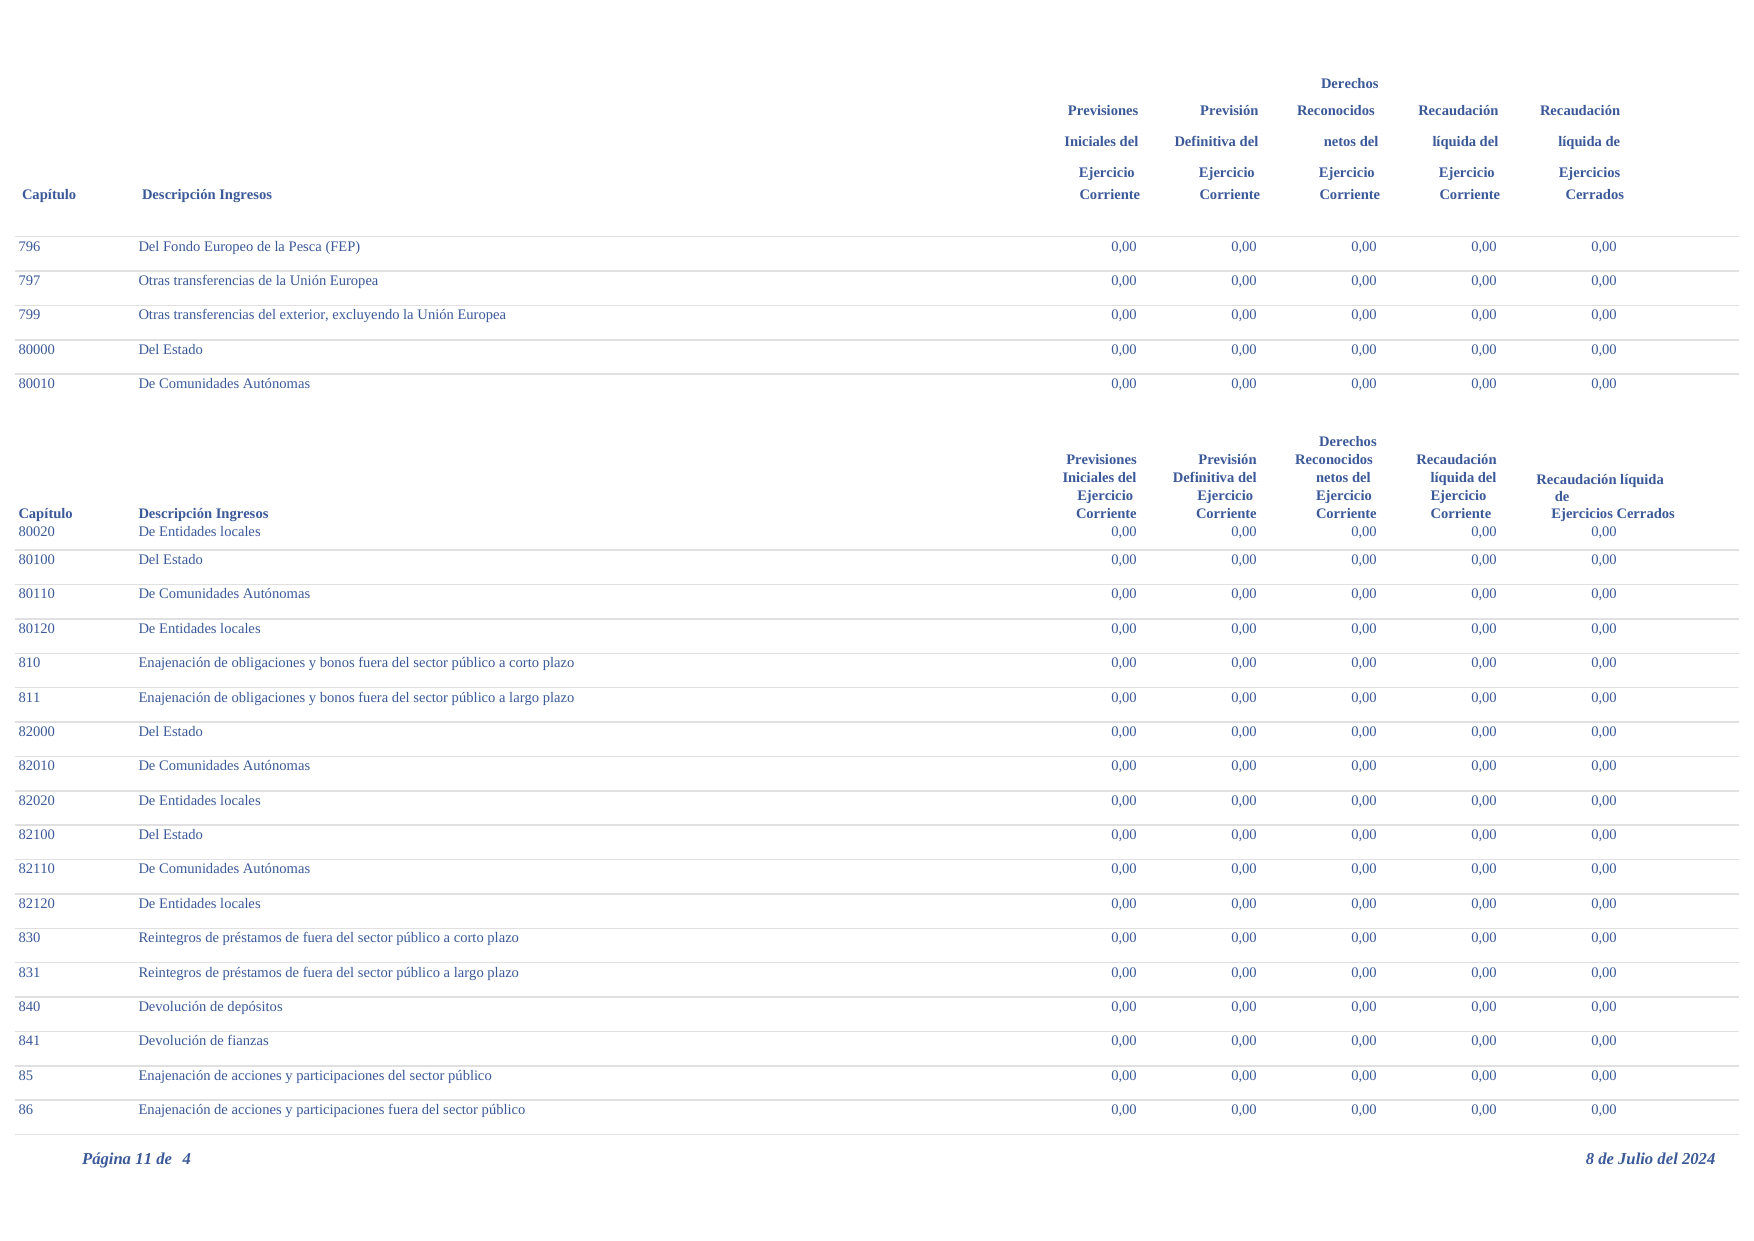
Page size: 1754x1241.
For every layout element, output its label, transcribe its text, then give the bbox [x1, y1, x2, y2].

table_cell De Comunidades Autónomas [138, 585, 1111, 618]
table_cell De Entidades locales [138, 620, 1111, 652]
table_cell 0,00 [1111, 272, 1231, 304]
table_cell 0,00 [1351, 620, 1471, 652]
table_cell Del Estado [138, 341, 1111, 373]
table_cell 0,00 [1351, 585, 1471, 618]
table_cell 0,00 [1471, 523, 1591, 549]
table_cell 0,00 [1351, 826, 1471, 859]
table_cell 0,00 [1351, 1101, 1471, 1134]
table_cell 0,00 [1431, 341, 1558, 373]
table_cell 82100 [15, 826, 138, 859]
table_cell 0,00 [1111, 963, 1231, 996]
table_cell 0,00 [1471, 688, 1591, 721]
table_cell 0,00 [1471, 723, 1591, 756]
table_cell 0,00 [1311, 306, 1431, 339]
table_cell 0,00 [1231, 895, 1351, 927]
table_cell Devolución de fianzas [138, 1032, 1111, 1065]
table_cell 0,00 [1591, 792, 1739, 824]
table_cell 0,00 [1351, 895, 1471, 927]
table_cell De Comunidades Autónomas [138, 860, 1111, 893]
table_cell 796 [15, 237, 138, 270]
table_cell 82010 [15, 757, 138, 790]
table_cell Del Estado [138, 723, 1111, 756]
table_cell 0,00 [1471, 860, 1591, 893]
table_cell 0,00 [1231, 654, 1351, 687]
table_cell 0,00 [1231, 551, 1351, 584]
table_cell 0,00 [1111, 792, 1231, 824]
table_cell 0,00 [1311, 237, 1431, 270]
table_cell Devolución de depósitos [138, 998, 1111, 1031]
table_cell Del Fondo Europeo de la Pesca (FEP) [138, 237, 1111, 270]
table_cell 0,00 [1111, 341, 1231, 373]
table_cell 0,00 [1111, 998, 1231, 1031]
table_cell 0,00 [1231, 237, 1311, 270]
table_cell 0,00 [1471, 620, 1591, 652]
table_cell 0,00 [1558, 306, 1739, 339]
table_cell 797 [15, 272, 138, 304]
table_cell 0,00 [1351, 757, 1471, 790]
table_cell 0,00 [1231, 963, 1351, 996]
table_cell 80000 [15, 341, 138, 373]
table_cell 0,00 [1558, 272, 1739, 304]
table_cell 0,00 [1351, 723, 1471, 756]
table_cell 840 [15, 998, 138, 1031]
table_cell 0,00 [1231, 792, 1351, 824]
table_cell 0,00 [1591, 1032, 1739, 1065]
table_header Previsiones Iniciales del Ejercicio Corriente [1062, 394, 1173, 523]
table_header Recaudación líquida de Ejercicios Cerrados [1536, 394, 1739, 523]
table_cell 0,00 [1231, 723, 1351, 756]
table_cell De Entidades locales [138, 792, 1111, 824]
table_cell 0,00 [1231, 929, 1351, 962]
table_header Recaudación líquida del Ejercicio Corriente [1416, 394, 1536, 523]
table_cell 0,00 [1558, 341, 1739, 373]
table_cell 0,00 [1111, 585, 1231, 618]
table_cell 0,00 [1591, 757, 1739, 790]
table_cell 0,00 [1591, 620, 1739, 652]
table_cell 0,00 [1231, 272, 1311, 304]
table_cell 0,00 [1558, 237, 1739, 270]
table_cell 82000 [15, 723, 138, 756]
table_cell 0,00 [1471, 654, 1591, 687]
table_cell 80100 [15, 551, 138, 584]
table_cell 0,00 [1471, 998, 1591, 1031]
table_cell Reintegros de préstamos de fuera del sector público a largo plazo [138, 963, 1111, 996]
table_cell 0,00 [1471, 551, 1591, 584]
table_cell 0,00 [1111, 306, 1231, 339]
table_cell 0,00 [1351, 688, 1471, 721]
table_cell De Entidades locales [138, 895, 1111, 927]
table_cell 0,00 [1591, 998, 1739, 1031]
table_cell 0,00 [1111, 1067, 1231, 1099]
table_cell 0,00 [1231, 757, 1351, 790]
table_cell 0,00 [1111, 523, 1231, 549]
table_cell 0,00 [1231, 523, 1351, 549]
table_cell 85 [15, 1067, 138, 1099]
table_cell 0,00 [1471, 1032, 1591, 1065]
table_cell 0,00 [1591, 895, 1739, 927]
table_cell 0,00 [1311, 272, 1431, 304]
table_cell Enajenación de acciones y participaciones del sector público [138, 1067, 1111, 1099]
table_cell 0,00 [1351, 860, 1471, 893]
table_cell 0,00 [1351, 1032, 1471, 1065]
table_cell 0,00 [1231, 306, 1311, 339]
table_cell 0,00 [1471, 757, 1591, 790]
table_cell Enajenación de obligaciones y bonos fuera del sector público a corto plazo [138, 654, 1111, 687]
table_cell 0,00 [1471, 963, 1591, 996]
table_header Derechos Reconocidos netos del Ejercicio Corriente [1295, 394, 1416, 523]
table_cell 0,00 [1111, 237, 1231, 270]
table_cell 82020 [15, 792, 138, 824]
table_cell 0,00 [1591, 654, 1739, 687]
table_cell 0,00 [1231, 1101, 1351, 1134]
table_cell 0,00 [1231, 998, 1351, 1031]
table_cell 841 [15, 1032, 138, 1065]
table_cell 0,00 [1471, 1067, 1591, 1099]
text 80010 De Comunidades Autónomas 0,00 0,00 0,00 0,00 0,00 [18, 375, 1616, 392]
table_cell 0,00 [1111, 654, 1231, 687]
table_cell 0,00 [1471, 1101, 1591, 1134]
table_cell 0,00 [1111, 723, 1231, 756]
table_cell 0,00 [1591, 826, 1739, 859]
table_cell 80120 [15, 620, 138, 652]
table_cell 0,00 [1471, 826, 1591, 859]
table_cell Enajenación de obligaciones y bonos fuera del sector público a largo plazo [138, 688, 1111, 721]
table_cell 80020 [15, 523, 138, 549]
table_cell 0,00 [1111, 551, 1231, 584]
table_cell 0,00 [1111, 1032, 1231, 1065]
table_cell 82120 [15, 895, 138, 927]
table_cell Reintegros de préstamos de fuera del sector público a corto plazo [138, 929, 1111, 962]
table_cell 0,00 [1111, 757, 1231, 790]
table_header Descripción Ingresos [138, 394, 1062, 523]
table_cell 0,00 [1591, 723, 1739, 756]
table_cell 0,00 [1591, 963, 1739, 996]
table_cell 0,00 [1591, 551, 1739, 584]
table_cell 0,00 [1351, 792, 1471, 824]
table_cell 0,00 [1351, 551, 1471, 584]
table_cell 0,00 [1111, 929, 1231, 962]
table_cell 0,00 [1471, 792, 1591, 824]
table_cell 810 [15, 654, 138, 687]
table_cell 0,00 [1431, 237, 1558, 270]
table_cell Otras transferencias de la Unión Europea [138, 272, 1111, 304]
table_cell 0,00 [1591, 860, 1739, 893]
table_cell 80110 [15, 585, 138, 618]
table_cell 0,00 [1471, 895, 1591, 927]
table_cell 0,00 [1431, 272, 1558, 304]
table_cell 0,00 [1591, 688, 1739, 721]
table_cell 0,00 [1111, 895, 1231, 927]
table_cell 0,00 [1351, 998, 1471, 1031]
table_cell 0,00 [1591, 1101, 1739, 1134]
table_cell 0,00 [1351, 654, 1471, 687]
table_cell Del Estado [138, 551, 1111, 584]
table_cell 0,00 [1231, 341, 1311, 373]
table_cell 0,00 [1111, 1101, 1231, 1134]
table_cell 86 [15, 1101, 138, 1134]
table_cell Enajenación de acciones y participaciones fuera del sector público [138, 1101, 1111, 1134]
table_cell 0,00 [1231, 688, 1351, 721]
table_header Previsión Definitiva del Ejercicio Corriente [1173, 394, 1295, 523]
table_cell 0,00 [1231, 1032, 1351, 1065]
table_header Capítulo [15, 394, 138, 523]
table_cell De Entidades locales [138, 523, 1111, 549]
table_cell 0,00 [1231, 585, 1351, 618]
table_cell 0,00 [1591, 585, 1739, 618]
table_cell 82110 [15, 860, 138, 893]
table_cell 0,00 [1351, 929, 1471, 962]
table_cell 0,00 [1111, 826, 1231, 859]
table_cell 0,00 [1591, 929, 1739, 962]
table_cell 0,00 [1471, 585, 1591, 618]
table_cell 0,00 [1231, 1067, 1351, 1099]
table_cell 0,00 [1231, 826, 1351, 859]
table_cell 830 [15, 929, 138, 962]
table_cell 0,00 [1471, 929, 1591, 962]
table_cell 0,00 [1231, 620, 1351, 652]
table_cell 0,00 [1351, 963, 1471, 996]
table_cell 0,00 [1111, 688, 1231, 721]
table_cell 811 [15, 688, 138, 721]
table_cell 0,00 [1431, 306, 1558, 339]
table_cell 0,00 [1311, 341, 1431, 373]
table_cell 799 [15, 306, 138, 339]
table_cell Del Estado [138, 826, 1111, 859]
table_cell 0,00 [1591, 1067, 1739, 1099]
table_cell 0,00 [1351, 1067, 1471, 1099]
table_cell 0,00 [1591, 523, 1739, 549]
table_cell Otras transferencias del exterior, excluyendo la Unión Europea [138, 306, 1111, 339]
table_cell De Comunidades Autónomas [138, 757, 1111, 790]
table_cell 0,00 [1111, 620, 1231, 652]
table_cell 0,00 [1111, 860, 1231, 893]
table_cell 831 [15, 963, 138, 996]
table_cell 0,00 [1231, 860, 1351, 893]
table_cell 0,00 [1351, 523, 1471, 549]
